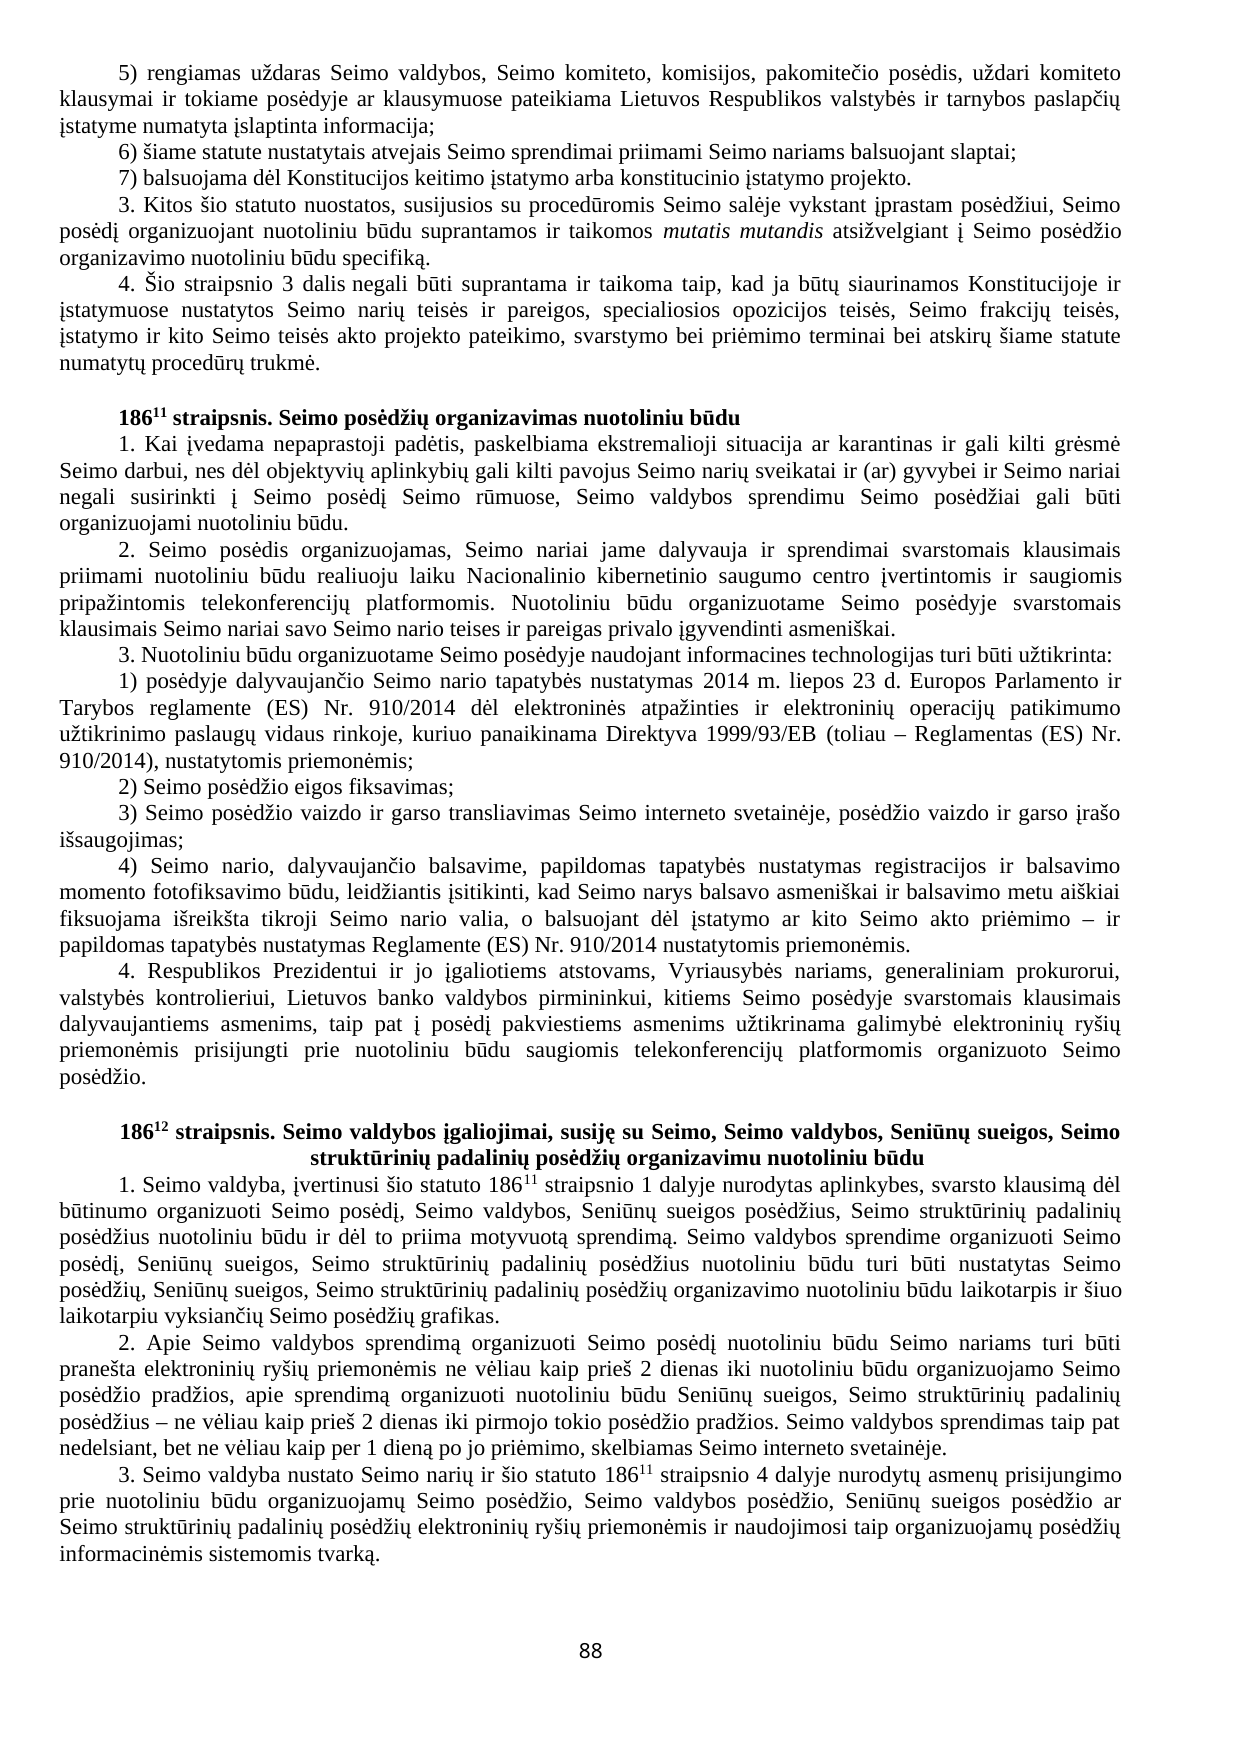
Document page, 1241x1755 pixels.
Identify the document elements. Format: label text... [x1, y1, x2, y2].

text 3) Seimo posėdžio vaizdo ir garso transliavimas Seimo interneto svetainėje, posėdžio vaizdo ir garso įrašo išsaugojimas; [59, 799, 1122, 852]
text 4. Šio straipsnio 3 dalis negali būti suprantama ir taikoma taip, kad ja būtų siaurinamos Konstitucijoje ir įstatymuose nustatytos Seimo narių teisės ir pareigos, specialiosios opozicijos teisės, Seimo frakcijų teisės, įstatymo ir kito Seimo teisės akto projekto pateikimo, svarstymo bei priėmimo terminai bei atskirų šiame statute numatytų procedūrų trukmė. [59, 270, 1122, 375]
text 2) Seimo posėdžio eigos fiksavimas; [59, 773, 1122, 799]
text 18612 straipsnis. Seimo valdybos įgaliojimai, susiję su Seimo, Seimo valdybos, Seniūnų sueigos, Seimo struktūrinių padalinių posėdžių organizavimu nuotoliniu būdu [119, 1118, 1122, 1171]
text 6) šiame statute nustatytais atvejais Seimo sprendimai priimami Seimo nariams balsuojant slaptai; [59, 138, 1122, 164]
text 2. Apie Seimo valdybos sprendimą organizuoti Seimo posėdį nuotoliniu būdu Seimo nariams turi būti pranešta elektroninių ryšių priemonėmis ne vėliau kaip prieš 2 dienas iki nuotoliniu būdu organizuojamo Seimo posėdžio pradžios, apie sprendimą organizuoti nuotoliniu būdu Seniūnų sueigos, Seimo struktūrinių padalinių posėdžius – ne vėliau kaip prieš 2 dienas iki pirmojo tokio posėdžio pradžios. Seimo valdybos sprendimas taip pat nedelsiant, bet ne vėliau kaip per 1 dieną po jo priėmimo, skelbiamas Seimo interneto svetainėje. [59, 1329, 1122, 1461]
text 7) balsuojama dėl Konstitucijos keitimo įstatymo arba konstitucinio įstatymo projekto. [59, 164, 1122, 191]
text 18611 straipsnis. Seimo posėdžių organizavimas nuotoliniu būdu [59, 404, 1122, 430]
text 4. Respublikos Prezidentui ir jo įgaliotiems atstovams, Vyriausybės nariams, generaliniam prokurorui, valstybės kontrolieriui, Lietuvos banko valdybos pirmininkui, kitiems Seimo posėdyje svarstomais klausimais dalyvaujantiems asmenims, taip pat į posėdį pakviestiems asmenims užtikrinama galimybė elektroninių ryšių priemonėmis prisijungti prie nuotoliniu būdu saugiomis telekonferencijų platformomis organizuoto Seimo posėdžio. [59, 957, 1122, 1089]
text 3. Seimo valdyba nustato Seimo narių ir šio statuto 18611 straipsnio 4 dalyje nurodytų asmenų prisijungimo prie nuotoliniu būdu organizuojamų Seimo posėdžio, Seimo valdybos posėdžio, Seniūnų sueigos posėdžio ar Seimo struktūrinių padalinių posėdžių elektroninių ryšių priemonėmis ir naudojimosi taip organizuojamų posėdžių informacinėmis sistemomis tvarką. [59, 1461, 1122, 1566]
text 3. Kitos šio statuto nuostatos, susijusios su procedūromis Seimo salėje vykstant įprastam posėdžiui, Seimo posėdį organizuojant nuotoliniu būdu suprantamos ir taikomos mutatis mutandis atsižvelgiant į Seimo posėdžio organizavimo nuotoliniu būdu specifiką. [59, 191, 1122, 270]
text 4) Seimo nario, dalyvaujančio balsavime, papildomas tapatybės nustatymas registracijos ir balsavimo momento fotofiksavimo būdu, leidžiantis įsitikinti, kad Seimo narys balsavo asmeniškai ir balsavimo metu aiškiai fiksuojama išreikšta tikroji Seimo nario valia, o balsuojant dėl įstatymo ar kito Seimo akto priėmimo – ir papildomas tapatybės nustatymas Reglamente (ES) Nr. 910/2014 nustatytomis priemonėmis. [59, 852, 1122, 957]
text 3. Nuotoliniu būdu organizuotame Seimo posėdyje naudojant informacines technologijas turi būti užtikrinta: [59, 641, 1122, 668]
text 5) rengiamas uždaras Seimo valdybos, Seimo komiteto, komisijos, pakomitečio posėdis, uždari komiteto klausymai ir tokiame posėdyje ar klausymuose pateikiama Lietuvos Respublikos valstybės ir tarnybos paslapčių įstatyme numatyta įslaptinta informacija; [59, 59, 1122, 138]
text 2. Seimo posėdis organizuojamas, Seimo nariai jame dalyvauja ir sprendimai svarstomais klausimais priimami nuotoliniu būdu realiuoju laiku Nacionalinio kibernetinio saugumo centro įvertintomis ir saugiomis pripažintomis telekonferencijų platformomis. Nuotoliniu būdu organizuotame Seimo posėdyje svarstomais klausimais Seimo nariai savo Seimo nario teises ir pareigas privalo įgyvendinti asmeniškai. [59, 536, 1122, 641]
text 1. Kai įvedama nepaprastoji padėtis, paskelbiama ekstremalioji situacija ar karantinas ir gali kilti grėsmė Seimo darbui, nes dėl objektyvių aplinkybių gali kilti pavojus Seimo narių sveikatai ir (ar) gyvybei ir Seimo nariai negali susirinkti į Seimo posėdį Seimo rūmuose, Seimo valdybos sprendimu Seimo posėdžiai gali būti organizuojami nuotoliniu būdu. [59, 430, 1122, 536]
text 1) posėdyje dalyvaujančio Seimo nario tapatybės nustatymas 2014 m. liepos 23 d. Europos Parlamento ir Tarybos reglamente (ES) Nr. 910/2014 dėl elektroninės atpažinties ir elektroninių operacijų patikimumo užtikrinimo paslaugų vidaus rinkoje, kuriuo panaikinama Direktyva 1999/93/EB (toliau – Reglamentas (ES) Nr. 910/2014), nustatytomis priemonėmis; [59, 668, 1122, 773]
text 1. Seimo valdyba, įvertinusi šio statuto 18611 straipsnio 1 dalyje nurodytas aplinkybes, svarsto klausimą dėl būtinumo organizuoti Seimo posėdį, Seimo valdybos, Seniūnų sueigos posėdžius, Seimo struktūrinių padalinių posėdžius nuotoliniu būdu ir dėl to priima motyvuotą sprendimą. Seimo valdybos sprendime organizuoti Seimo posėdį, Seniūnų sueigos, Seimo struktūrinių padalinių posėdžius nuotoliniu būdu turi būti nustatytas Seimo posėdžių, Seniūnų sueigos, Seimo struktūrinių padalinių posėdžių organizavimo nuotoliniu būdu laikotarpis ir šiuo laikotarpiu vyksiančių Seimo posėdžių grafikas. [59, 1171, 1122, 1329]
